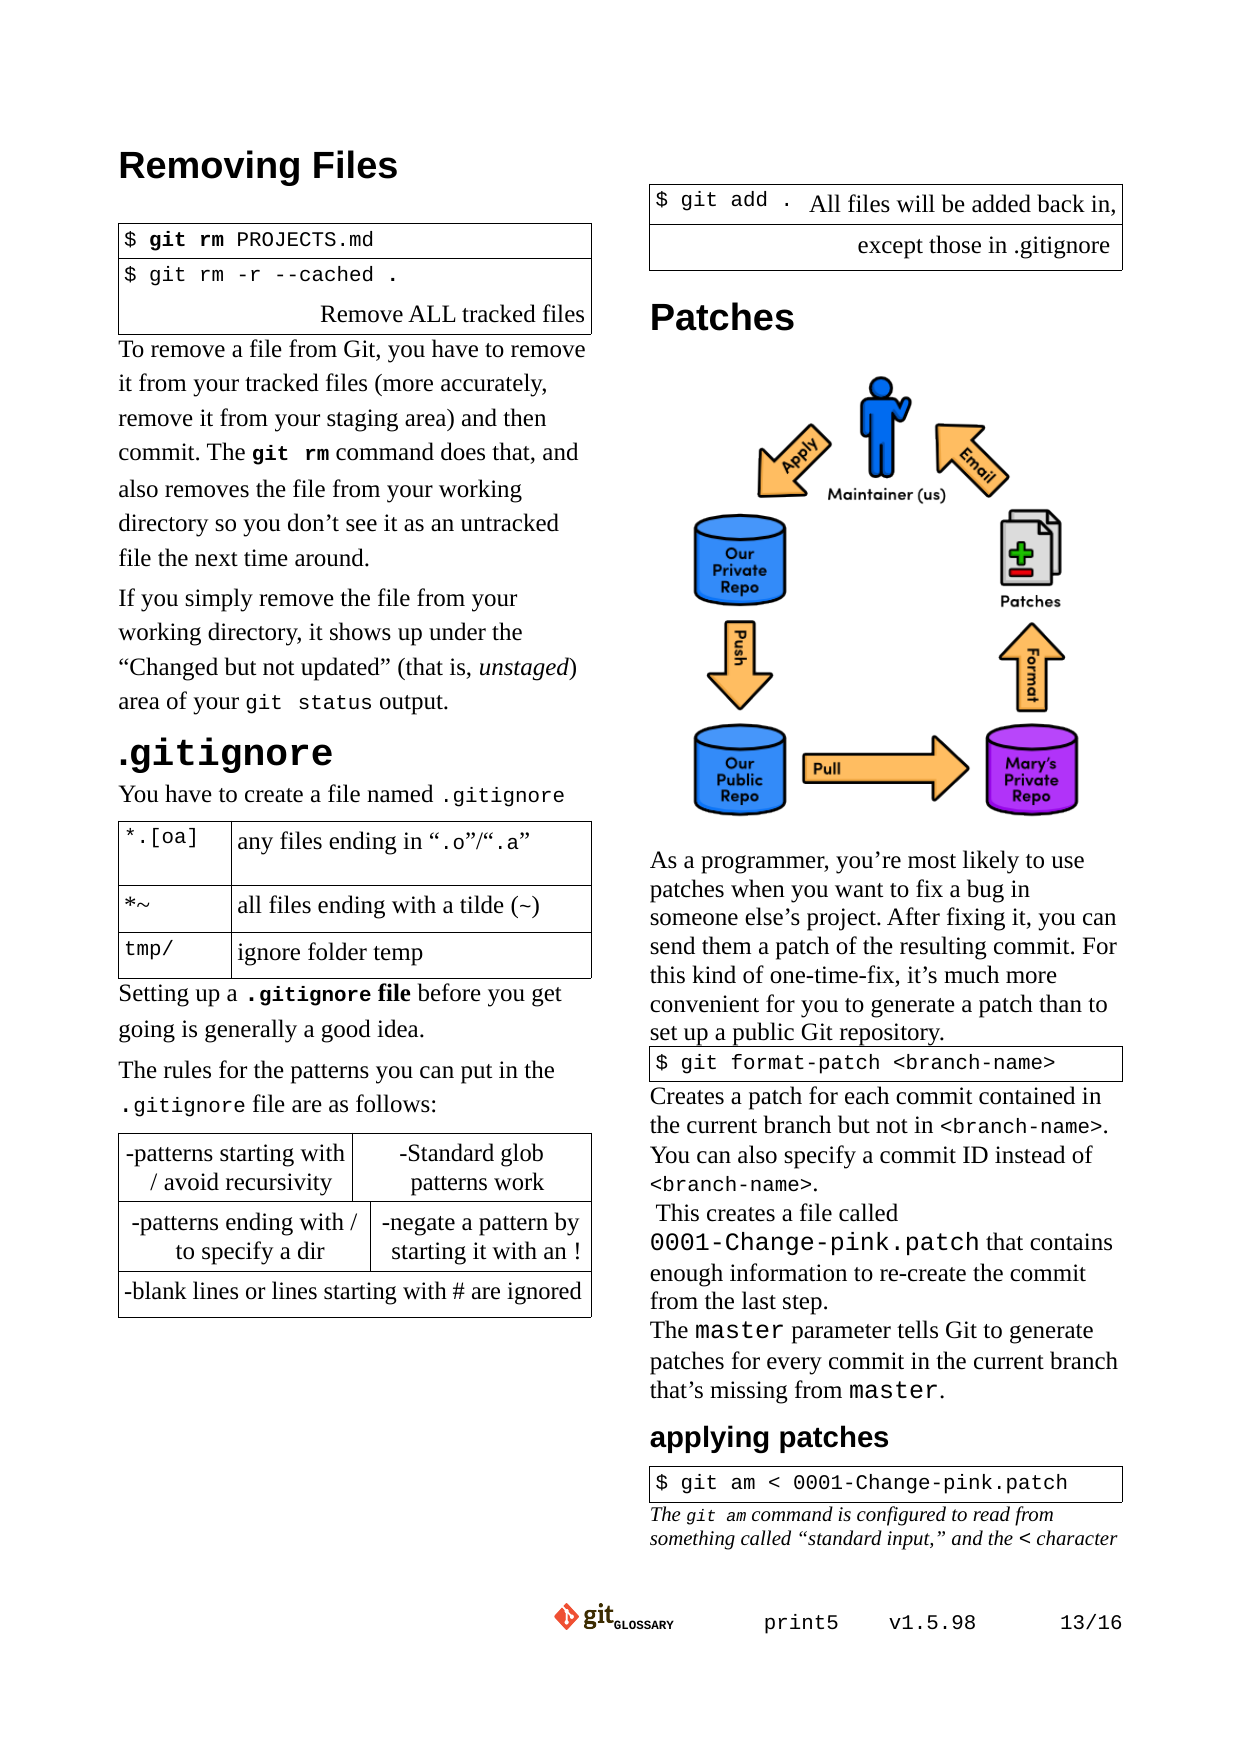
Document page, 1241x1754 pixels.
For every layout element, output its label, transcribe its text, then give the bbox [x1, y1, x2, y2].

picture [649, 351, 1123, 845]
text The rules for the patterns you can put in the .gitignore file are as follows: [118, 1055, 591, 1120]
table_cell -blank lines or lines starting with # are ignored [119, 1272, 591, 1317]
table_header All files will be added back in, [800, 185, 1122, 224]
text To remove a file from Git, you have to remove it from your tracked files (more accurately, remove it from your staging area) and then commit. The git rm command does that, and also removes the file from your working directory so you don’t see it as an untracked file the next time around. [118, 335, 591, 571]
text 0001-Change-pink.patch that contains enough information to re-create the commit from the last step. [649, 1227, 1122, 1315]
table_cell *~ [119, 886, 231, 932]
text You have to create a file named .gitignore [118, 779, 591, 809]
subtitle Patches [649, 295, 1122, 339]
table_cell $ git rm -r --cached . [119, 259, 591, 293]
text If you simply remove the file from your working directory, it shows up under the “Changed but not updated” (that is, unstaged) area of your git status output. [118, 583, 591, 717]
text Creates a patch for each commit contained in the current branch but not in <branch-name>. You can also specify a commit ID instead of <branch-name>. [649, 1082, 1122, 1198]
text The git am command is configured to read from something called “standard input,” and the < character [649, 1503, 1122, 1552]
text This creates a file called [649, 1198, 1122, 1227]
subtitle applying patches [649, 1420, 1122, 1454]
table_cell tmp/ [119, 933, 231, 978]
text As a programmer, you’re most likely to use patches when you want to fix a bug in someone else’s project. After fixing it, you can send them a patch of the resulting commit. For this kind of one-time-fix, it’s much more convenient for you to generate a patch than to set up a public Git repository. [649, 845, 1122, 1046]
subtitle .gitignore [118, 729, 591, 776]
table_header -Standard glob patterns work [353, 1134, 591, 1201]
table_header $ git format-patch <branch-name> [650, 1047, 1122, 1081]
table_cell -negate a pattern by starting it with an ! [371, 1202, 591, 1271]
text Setting up a .gitignore file before you get going is generally a good idea. [118, 979, 591, 1043]
text The master parameter tells Git to generate patches for every commit in the current branch that’s missing from master. [649, 1315, 1122, 1406]
table_cell ignore folder temp [232, 933, 591, 978]
table_cell Remove ALL tracked files [119, 293, 591, 333]
table_cell -patterns ending with / to specify a dir [119, 1202, 370, 1271]
table_header $ git rm PROJECTS.md [119, 224, 591, 258]
table_header *.[oa] [119, 822, 231, 884]
table_cell all files ending with a tilde (~) [232, 886, 591, 932]
picture [554, 1603, 614, 1630]
table_header -patterns starting with / avoid recursivity [119, 1134, 352, 1201]
subtitle Removing Files [118, 143, 591, 187]
table_header $ git add . [650, 185, 799, 224]
table_header any files ending in “.o”/“.a” [232, 822, 591, 884]
table_header $ git am < 0001-Change-pink.patch [650, 1467, 1122, 1502]
table_cell except those in .gitignore [650, 225, 1122, 270]
